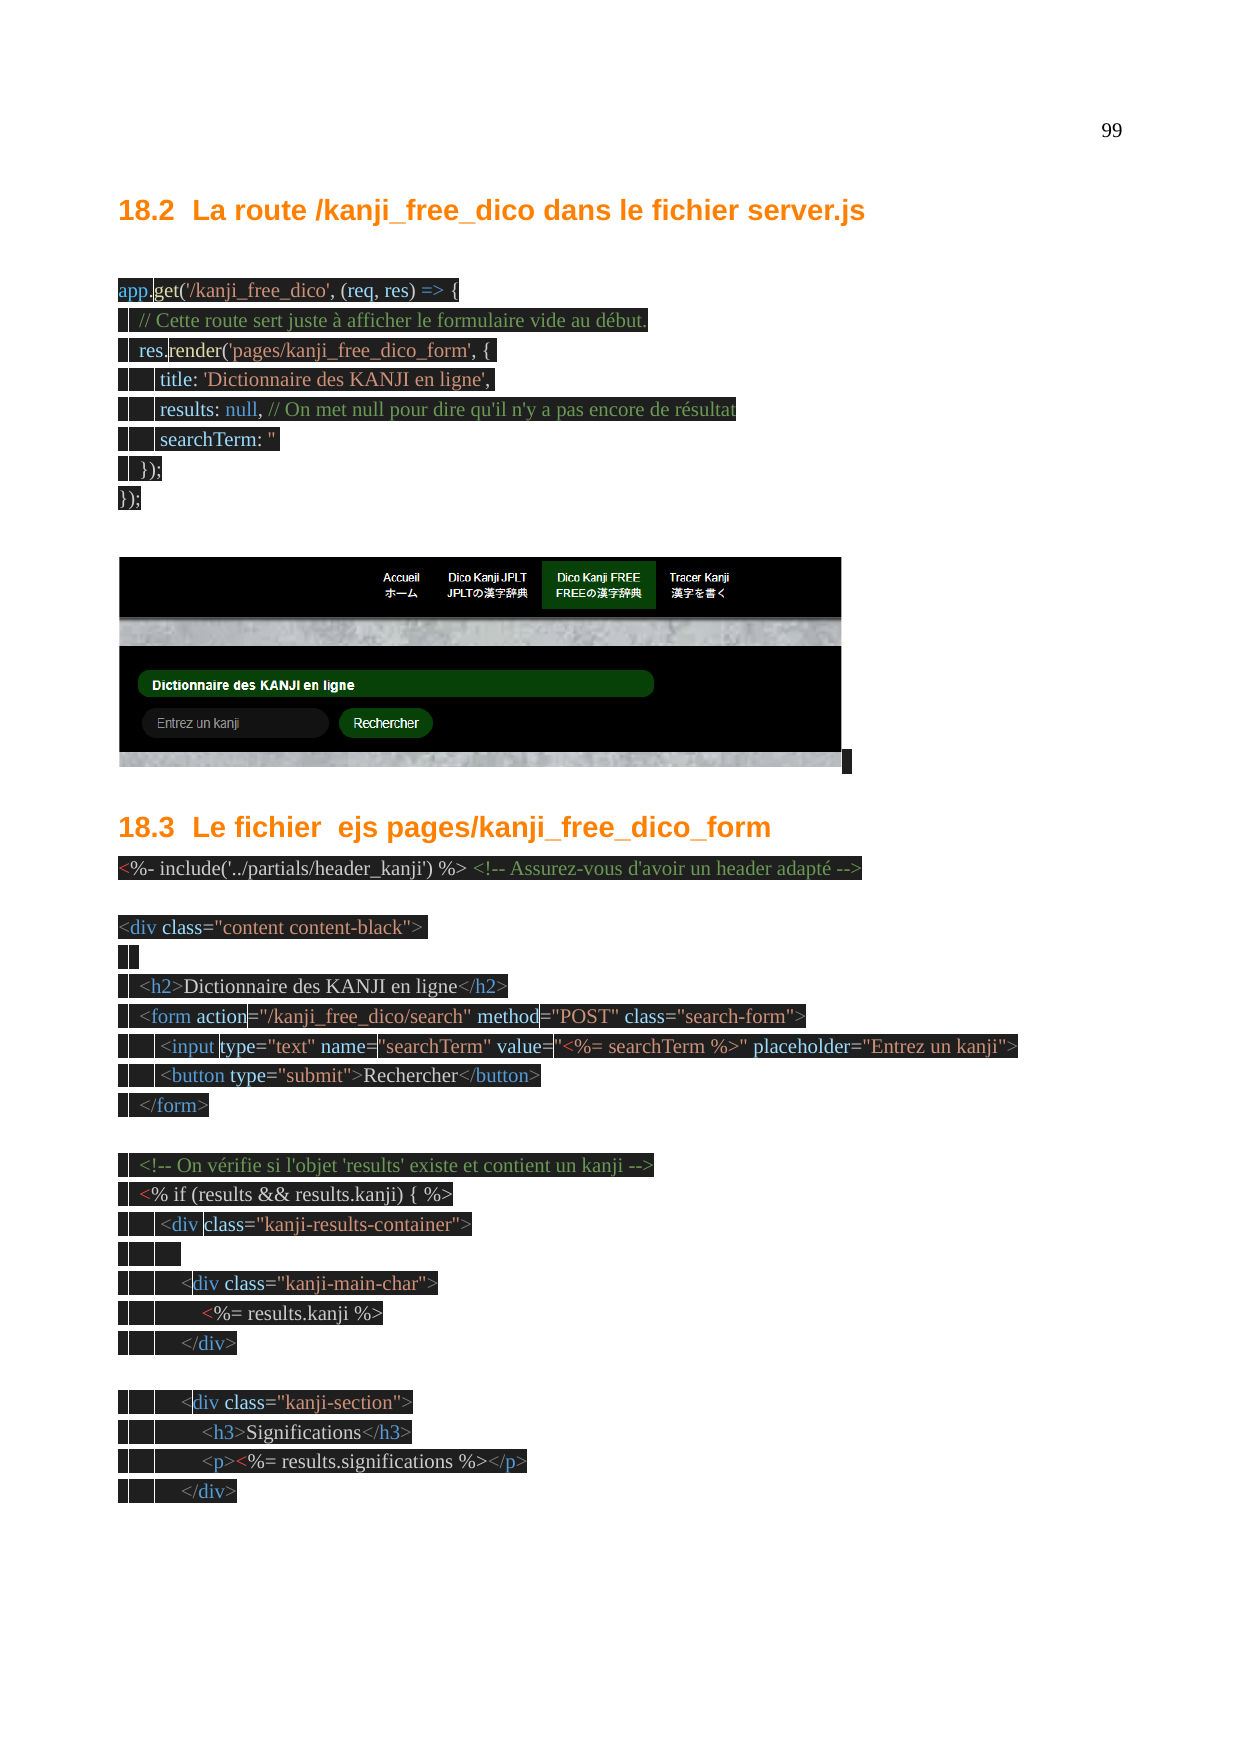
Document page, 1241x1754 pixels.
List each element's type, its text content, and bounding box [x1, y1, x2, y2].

text </div> [118, 1473, 1122, 1503]
text <!-- On vérifie si l'objet 'results' existe et contient un kanji --> [118, 1147, 1122, 1177]
text <button type="submit">Rechercher</button> [118, 1058, 1122, 1087]
text <h2>Dictionnaire des KANJI en ligne</h2> [118, 969, 1122, 998]
text searchTerm: '' [118, 421, 1122, 451]
text <% if (results && results.kanji) { %> [118, 1177, 1122, 1206]
text // Cette route sert juste à afficher le formulaire vide au début. [118, 302, 1122, 332]
text </form> [118, 1087, 1122, 1117]
text <h3>Significations</h3> [118, 1414, 1122, 1444]
text }); [118, 481, 1122, 510]
subtitle Le fichier ejs pages/kanji_free_dico_form [118, 809, 1122, 843]
text <input type="text" name="searchTerm" value="<%= searchTerm %>" placeholder="Entrez un kanji"> [118, 1028, 1122, 1058]
text <div class="kanji-section"> [118, 1384, 1122, 1414]
text app.get('/kanji_free_dico', (req, res) => { [118, 278, 1122, 302]
text <form action="/kanji_free_dico/search" method="POST" class="search-form"> [118, 998, 1122, 1028]
text res.render('pages/kanji_free_dico_form', { [118, 332, 1122, 362]
text }); [118, 451, 1122, 481]
text <div class="content content-black"> [118, 909, 1122, 939]
text title: 'Dictionnaire des KANJI en ligne', [118, 362, 1122, 391]
subtitle La route /kanji_free_dico dans le fichier server.js [118, 192, 1122, 226]
text <p><%= results.significations %></p> [118, 1444, 1122, 1473]
text <div class="kanji-results-container"> [118, 1206, 1122, 1236]
text <div class="kanji-main-char"> [118, 1266, 1122, 1295]
text results: null, // On met null pour dire qu'il n'y a pas encore de résultat [118, 391, 1122, 421]
text </div> [118, 1325, 1122, 1355]
text <%- include('../partials/header_kanji') %> <!-- Assurez-vous d'avoir un header adapté --> [118, 856, 1122, 880]
text <%= results.kanji %> [118, 1295, 1122, 1325]
picture [119, 557, 842, 767]
